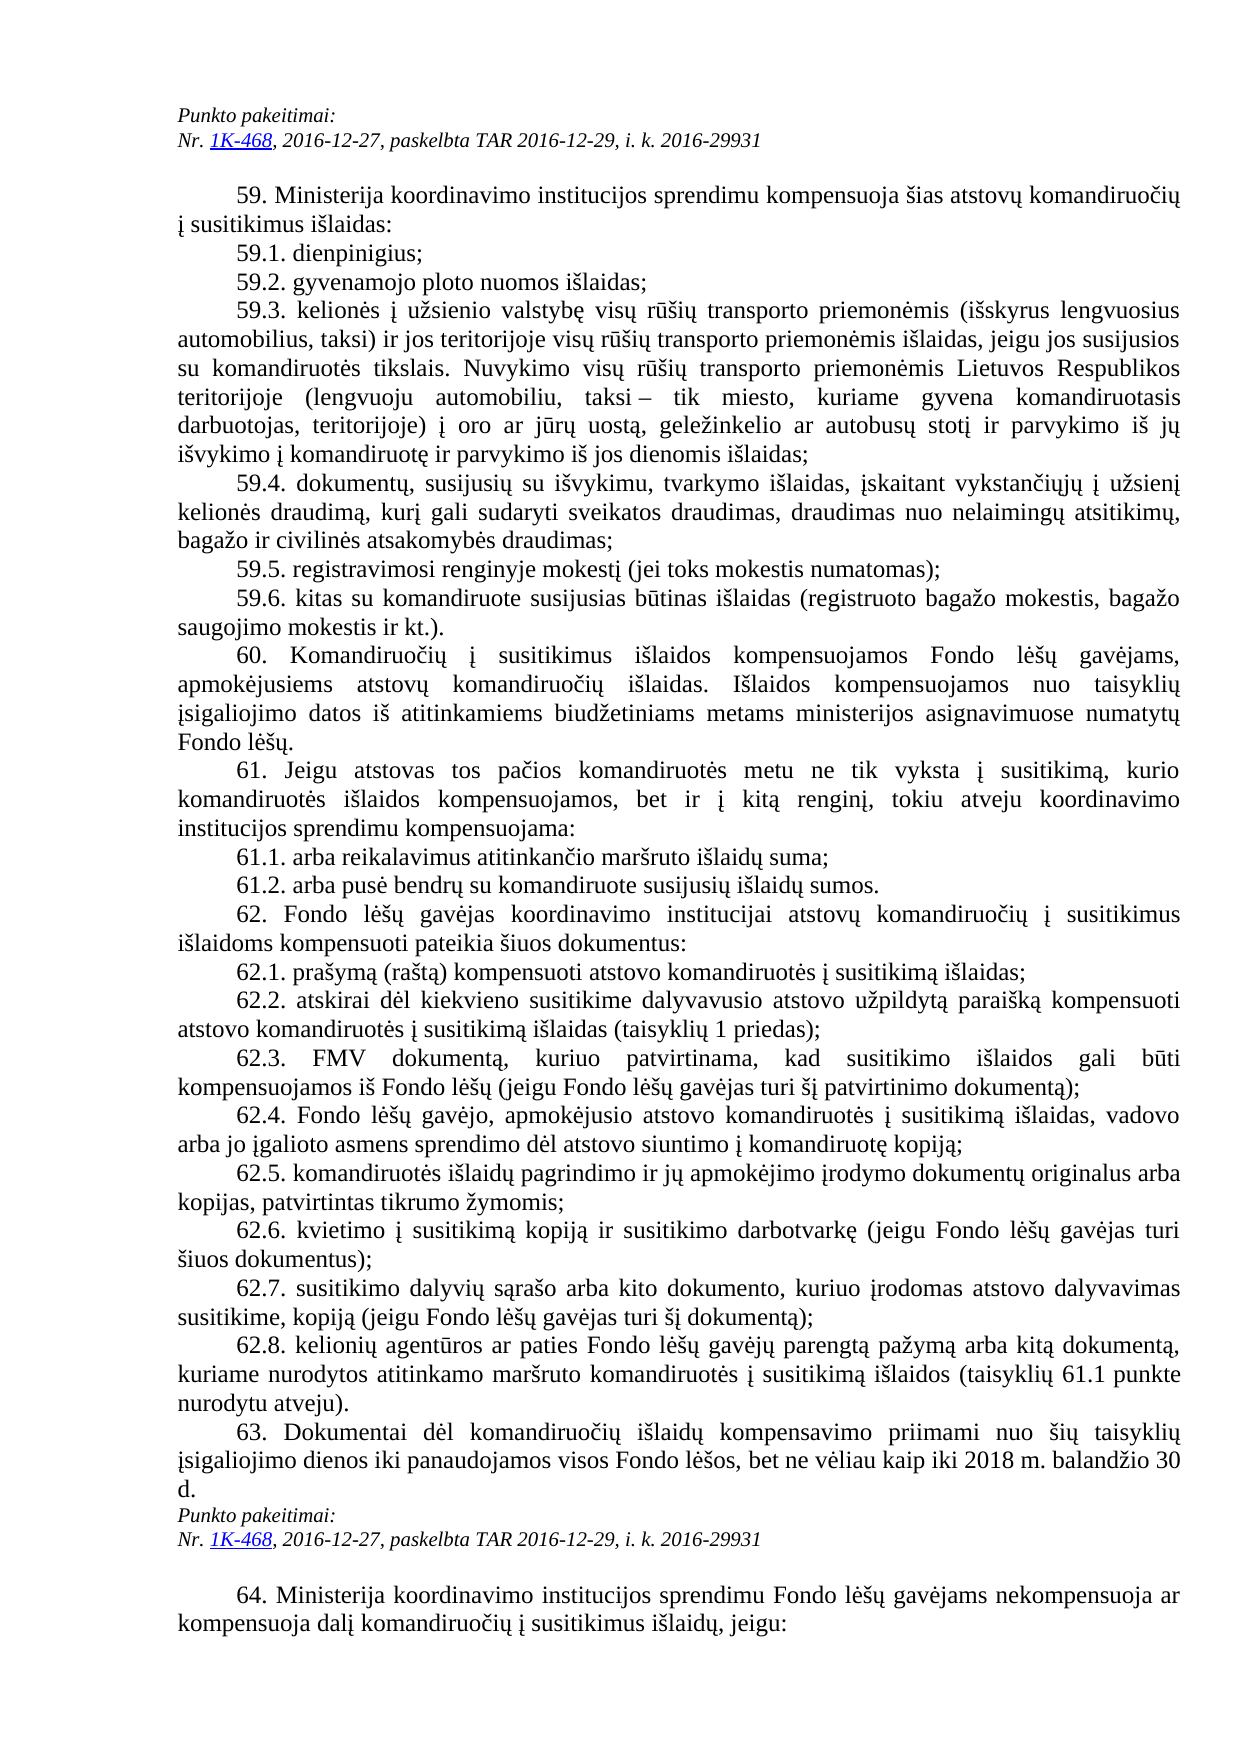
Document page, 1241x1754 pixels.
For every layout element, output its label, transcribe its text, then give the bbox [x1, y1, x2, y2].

text Punkto pakeitimai: [177, 103, 1181, 127]
text 61.2. arba pusė bendrų su komandiruote susijusių išlaidų sumos. [177, 870, 1181, 899]
text 62.5. komandiruotės išlaidų pagrindimo ir jų apmokėjimo įrodymo dokumentų originalus arba kopijas, patvirtintas tikrumo žymomis; [177, 1158, 1181, 1215]
text 61. Jeigu atstovas tos pačios komandiruotės metu ne tik vyksta į susitikimą, kurio komandiruotės išlaidos kompensuojamos, bet ir į kitą renginį, tokiu atveju koordinavimo institucijos sprendimu kompensuojama: [177, 755, 1181, 842]
text 59.2. gyvenamojo ploto nuomos išlaidas; [177, 267, 1181, 295]
text 59.4. dokumentų, susijusių su išvykimu, tvarkymo išlaidas, įskaitant vykstančiųjų į užsienį kelionės draudimą, kurį gali sudaryti sveikatos draudimas, draudimas nuo nelaimingų atsitikimų, bagažo ir civilinės atsakomybės draudimas; [177, 468, 1181, 554]
text 62.4. Fondo lėšų gavėjo, apmokėjusio atstovo komandiruotės į susitikimą išlaidas, vadovo arba jo įgalioto asmens sprendimo dėl atstovo siuntimo į komandiruotę kopiją; [177, 1100, 1181, 1158]
text 62.7. susitikimo dalyvių sąrašo arba kito dokumento, kuriuo įrodomas atstovo dalyvavimas susitikime, kopiją (jeigu Fondo lėšų gavėjas turi šį dokumentą); [177, 1273, 1181, 1330]
text 62.1. prašymą (raštą) kompensuoti atstovo komandiruotės į susitikimą išlaidas; [177, 957, 1181, 985]
text 62.2. atskirai dėl kiekvieno susitikime dalyvavusio atstovo užpildytą paraišką kompensuoti atstovo komandiruotės į susitikimą išlaidas (taisyklių 1 priedas); [177, 985, 1181, 1043]
text 59.1. dienpinigius; [177, 238, 1181, 267]
text 62.6. kvietimo į susitikimą kopiją ir susitikimo darbotvarkę (jeigu Fondo lėšų gavėjas turi šiuos dokumentus); [177, 1215, 1181, 1273]
text 59. Ministerija koordinavimo institucijos sprendimu kompensuoja šias atstovų komandiruočių į susitikimus išlaidas: [177, 180, 1181, 238]
text 61.1. arba reikalavimus atitinkančio maršruto išlaidų suma; [177, 842, 1181, 870]
text Punkto pakeitimai: [177, 1503, 1181, 1527]
text 59.5. registravimosi renginyje mokestį (jei toks mokestis numatomas); [177, 554, 1181, 583]
text 60. Komandiruočių į susitikimus išlaidos kompensuojamos Fondo lėšų gavėjams, apmokėjusiems atstovų komandiruočių išlaidas. Išlaidos kompensuojamos nuo taisyklių įsigaliojimo datos iš atitinkamiems biudžetiniams metams ministerijos asignavimuose numatytų Fondo lėšų. [177, 640, 1181, 755]
text 59.6. kitas su komandiruote susijusias būtinas išlaidas (registruoto bagažo mokestis, bagažo saugojimo mokestis ir kt.). [177, 583, 1181, 640]
text 62. Fondo lėšų gavėjas koordinavimo institucijai atstovų komandiruočių į susitikimus išlaidoms kompensuoti pateikia šiuos dokumentus: [177, 899, 1181, 957]
text 63. Dokumentai dėl komandiruočių išlaidų kompensavimo priimami nuo šių taisyklių įsigaliojimo dienos iki panaudojamos visos Fondo lėšos, bet ne vėliau kaip iki 2018 m. balandžio 30 d. [177, 1417, 1181, 1503]
text Nr. 1K-468, 2016-12-27, paskelbta TAR 2016-12-29, i. k. 2016-29931 [177, 127, 1181, 152]
text 62.8. kelionių agentūros ar paties Fondo lėšų gavėjų parengtą pažymą arba kitą dokumentą, kuriame nurodytos atitinkamo maršruto komandiruotės į susitikimą išlaidos (taisyklių 61.1 punkte nurodytu atveju). [177, 1330, 1181, 1417]
text 62.3. FMV dokumentą, kuriuo patvirtinama, kad susitikimo išlaidos gali būti kompensuojamos iš Fondo lėšų (jeigu Fondo lėšų gavėjas turi šį patvirtinimo dokumentą); [177, 1043, 1181, 1100]
text 64. Ministerija koordinavimo institucijos sprendimu Fondo lėšų gavėjams nekompensuoja ar kompensuoja dalį komandiruočių į susitikimus išlaidų, jeigu: [177, 1580, 1181, 1637]
text Nr. 1K-468, 2016-12-27, paskelbta TAR 2016-12-29, i. k. 2016-29931 [177, 1527, 1181, 1551]
text 59.3. kelionės į užsienio valstybę visų rūšių transporto priemonėmis (išskyrus lengvuosius automobilius, taksi) ir jos teritorijoje visų rūšių transporto priemonėmis išlaidas, jeigu jos susijusios su komandiruotės tikslais. Nuvykimo visų rūšių transporto priemonėmis Lietuvos Respublikos teritorijoje (lengvuoju automobiliu, taksi – tik miesto, kuriame gyvena komandiruotasis darbuotojas, teritorijoje) į oro ar jūrų uostą, geležinkelio ar autobusų stotį ir parvykimo iš jų išvykimo į komandiruotę ir parvykimo iš jos dienomis išlaidas; [177, 295, 1181, 468]
